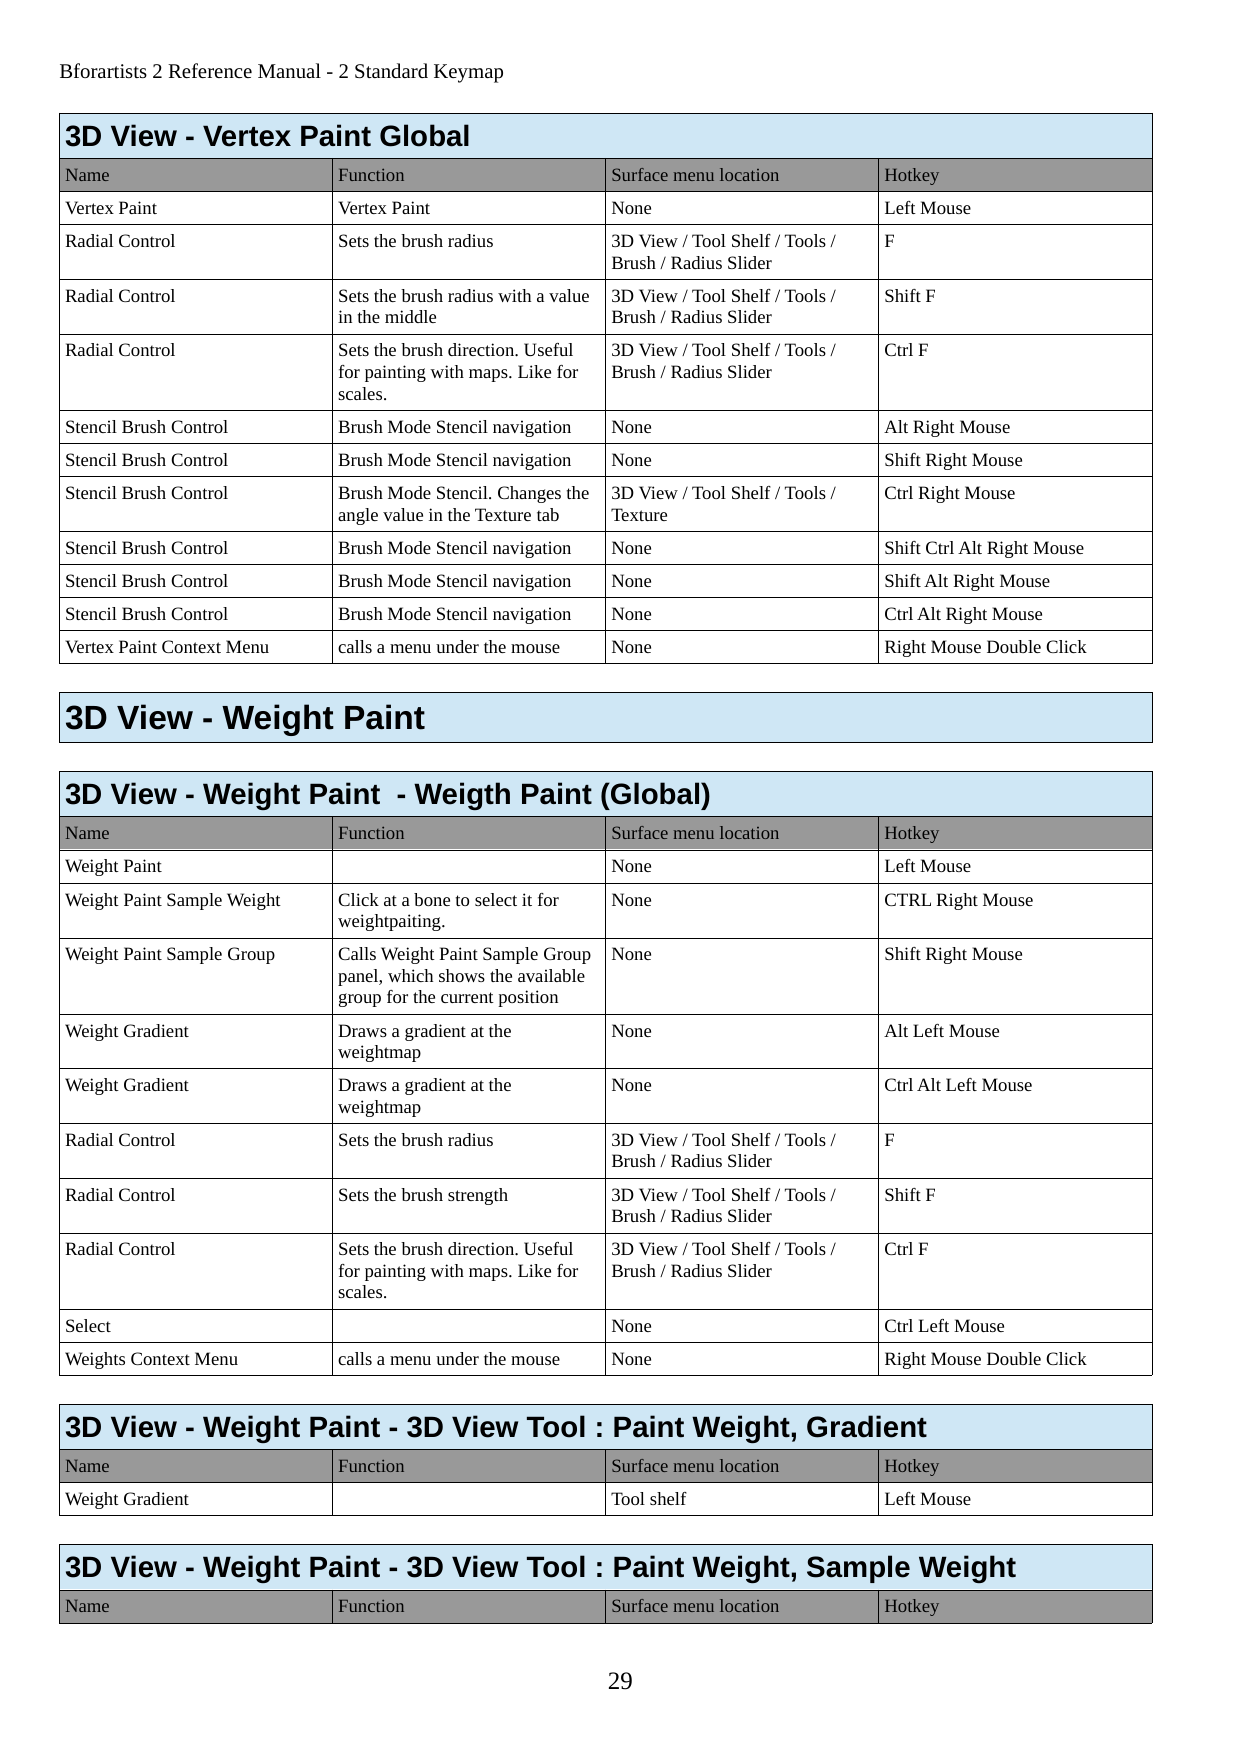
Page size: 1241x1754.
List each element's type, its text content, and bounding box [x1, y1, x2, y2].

table_cell Alt Right Mouse [879, 411, 1152, 443]
table_cell 3D View / Tool Shelf / Tools / Brush / Radius Slider [606, 280, 878, 333]
table_cell Name [60, 159, 332, 191]
table_cell Function [333, 817, 605, 849]
table_cell Tool shelf [606, 1483, 878, 1515]
table_cell None [606, 192, 878, 224]
table_cell Stencil Brush Control [60, 444, 332, 476]
table_cell Shift F [879, 1179, 1152, 1232]
table_cell Sets the brush radius [333, 225, 605, 279]
table_cell Ctrl F [879, 1234, 1152, 1309]
table_cell Ctrl Alt Right Mouse [879, 598, 1152, 630]
table_cell Function [333, 1591, 605, 1623]
table_cell Sets the brush radius with a value in the middle [333, 280, 605, 333]
table_cell Stencil Brush Control [60, 532, 332, 564]
table_cell 3D View / Tool Shelf / Tools / Brush / Radius Slider [606, 1179, 878, 1232]
table_cell None [606, 1310, 878, 1342]
table_cell 3D View / Tool Shelf / Tools / Brush / Radius Slider [606, 1234, 878, 1309]
table_cell Brush Mode Stencil navigation [333, 411, 605, 443]
table_cell F [879, 1124, 1152, 1178]
table_cell Stencil Brush Control [60, 598, 332, 630]
table_cell Weights Context Menu [60, 1343, 332, 1375]
table_cell Weight Gradient [60, 1069, 332, 1123]
table_cell Radial Control [60, 335, 332, 410]
table_cell None [606, 884, 878, 937]
table_cell Radial Control [60, 225, 332, 279]
table_cell Ctrl Alt Left Mouse [879, 1069, 1152, 1123]
table_cell Sets the brush radius [333, 1124, 605, 1178]
table_cell Left Mouse [879, 192, 1152, 224]
table_cell Radial Control [60, 1124, 332, 1178]
table_header 3D View - Weight Paint - 3D View Tool : Paint Weight, Sample Weight [60, 1545, 1152, 1589]
table_cell Draws a gradient at the weightmap [333, 1015, 605, 1068]
table_header 3D View - Weight Paint - 3D View Tool : Paint Weight, Gradient [60, 1405, 1152, 1449]
table_cell Name [60, 817, 332, 849]
table_cell Left Mouse [879, 851, 1152, 883]
table_cell Stencil Brush Control [60, 477, 332, 531]
table_cell Weight Paint [60, 851, 332, 883]
table_cell Weight Gradient [60, 1483, 332, 1515]
table_cell Brush Mode Stencil. Changes the angle value in the Texture tab [333, 477, 605, 531]
table_cell Function [333, 1450, 605, 1482]
table_cell Stencil Brush Control [60, 565, 332, 597]
table_cell 3D View / Tool Shelf / Tools / Texture [606, 477, 878, 531]
table_cell Ctrl Right Mouse [879, 477, 1152, 531]
table_cell None [606, 598, 878, 630]
table_cell None [606, 565, 878, 597]
table_cell None [606, 1015, 878, 1068]
table_cell Function [333, 159, 605, 191]
table_cell Hotkey [879, 1591, 1152, 1623]
table_cell Surface menu location [606, 1591, 878, 1623]
table_cell Hotkey [879, 159, 1152, 191]
table_cell Brush Mode Stencil navigation [333, 598, 605, 630]
table_cell Ctrl Left Mouse [879, 1310, 1152, 1342]
table_cell Sets the brush strength [333, 1179, 605, 1232]
table_cell Stencil Brush Control [60, 411, 332, 443]
table_cell Alt Left Mouse [879, 1015, 1152, 1068]
table_cell Brush Mode Stencil navigation [333, 565, 605, 597]
table_cell Shift Right Mouse [879, 444, 1152, 476]
table_cell None [606, 939, 878, 1014]
table_header 3D View - Vertex Paint Global [60, 114, 1152, 158]
table_cell [333, 851, 605, 883]
table_cell None [606, 851, 878, 883]
table_cell 3D View / Tool Shelf / Tools / Brush / Radius Slider [606, 335, 878, 410]
table_cell None [606, 444, 878, 476]
table_cell Radial Control [60, 280, 332, 333]
table_cell Brush Mode Stencil navigation [333, 444, 605, 476]
table_cell Surface menu location [606, 1450, 878, 1482]
table_cell calls a menu under the mouse [333, 1343, 605, 1375]
table_cell Shift F [879, 280, 1152, 333]
table_cell Weight Paint Sample Weight [60, 884, 332, 937]
table_cell None [606, 1343, 878, 1375]
table_cell Name [60, 1450, 332, 1482]
table_cell Hotkey [879, 817, 1152, 849]
table_cell Shift Ctrl Alt Right Mouse [879, 532, 1152, 564]
table_cell Sets the brush direction. Useful for painting with maps. Like for scales. [333, 1234, 605, 1309]
table_cell Left Mouse [879, 1483, 1152, 1515]
table_header 3D View - Weight Paint [60, 693, 1152, 742]
table_cell Vertex Paint [60, 192, 332, 224]
table_cell Radial Control [60, 1234, 332, 1309]
table_cell F [879, 225, 1152, 279]
table_cell Surface menu location [606, 159, 878, 191]
table_cell None [606, 1069, 878, 1123]
table_header 3D View - Weight Paint - Weigth Paint (Global) [60, 772, 1152, 816]
table_cell calls a menu under the mouse [333, 631, 605, 663]
table_cell CTRL Right Mouse [879, 884, 1152, 937]
table_cell [333, 1310, 605, 1342]
table_cell Shift Right Mouse [879, 939, 1152, 1014]
table_cell Brush Mode Stencil navigation [333, 532, 605, 564]
table_cell None [606, 532, 878, 564]
table_cell Weight Paint Sample Group [60, 939, 332, 1014]
table_cell Select [60, 1310, 332, 1342]
table_cell Surface menu location [606, 817, 878, 849]
table_cell [333, 1483, 605, 1515]
table_cell Right Mouse Double Click [879, 1343, 1152, 1375]
table_cell Ctrl F [879, 335, 1152, 410]
table_cell Draws a gradient at the weightmap [333, 1069, 605, 1123]
table_cell None [606, 631, 878, 663]
table_cell Click at a bone to select it for weightpaiting. [333, 884, 605, 937]
table_cell Vertex Paint Context Menu [60, 631, 332, 663]
table_cell 3D View / Tool Shelf / Tools / Brush / Radius Slider [606, 1124, 878, 1178]
table_cell Vertex Paint [333, 192, 605, 224]
table_cell Weight Gradient [60, 1015, 332, 1068]
table_cell Sets the brush direction. Useful for painting with maps. Like for scales. [333, 335, 605, 410]
table_cell Name [60, 1591, 332, 1623]
table_cell Calls Weight Paint Sample Group panel, which shows the available group for the current position [333, 939, 605, 1014]
table_cell Shift Alt Right Mouse [879, 565, 1152, 597]
table_cell Right Mouse Double Click [879, 631, 1152, 663]
table_cell None [606, 411, 878, 443]
table_cell Hotkey [879, 1450, 1152, 1482]
table_cell 3D View / Tool Shelf / Tools / Brush / Radius Slider [606, 225, 878, 279]
table_cell Radial Control [60, 1179, 332, 1232]
